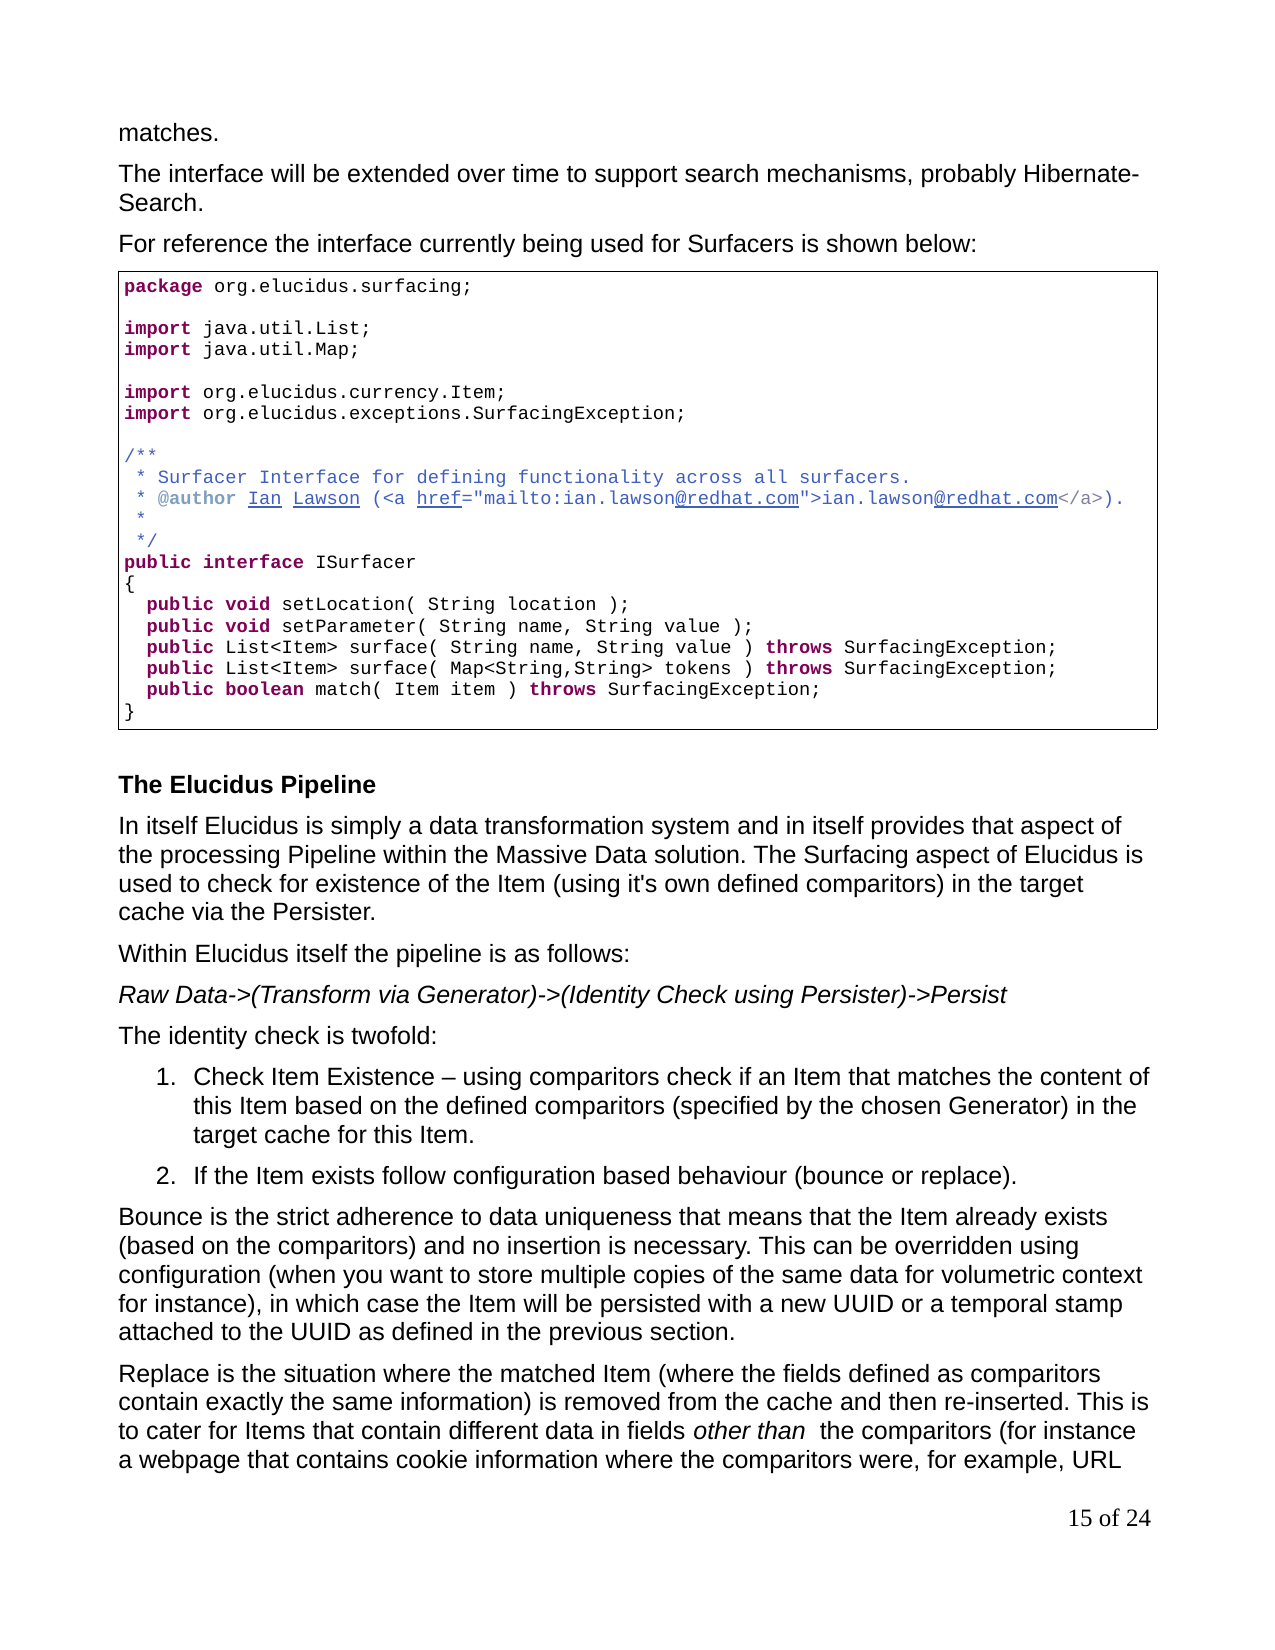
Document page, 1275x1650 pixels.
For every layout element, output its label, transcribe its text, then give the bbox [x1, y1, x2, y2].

text Bounce is the strict adherence to data uniqueness that means that the Item already exists (based on the comparitors) and no insertion is necessary. This can be overridden using configuration (when you want to store multiple copies of the same data for volumetric context for instance), in which case the Item will be persisted with a new UUID or a temporal stamp attached to the UUID as defined in the previous section. [118, 1202, 1157, 1346]
text The identity check is twofold: [118, 1021, 1157, 1050]
text For reference the interface currently being used for Surfacers is shown below: [118, 229, 1157, 258]
list If the Item exists follow configuration based behaviour (bounce or replace). [156, 1161, 1157, 1190]
list Check Item Existence – using comparitors check if an Item that matches the content of this Item based on the defined comparitors (specified by the chosen Generator) in the target cache for this Item. [156, 1062, 1157, 1148]
text matches. [118, 118, 1157, 147]
text The Elucidus Pipeline [118, 770, 1157, 798]
text Replace is the situation where the matched Item (where the fields defined as comparitors contain exactly the same information) is removed from the cache and then re-inserted. This is to cater for Items that contain different data in fields other than the comparitors (for instance a webpage that contains cookie information where the comparitors were, for example, URL [118, 1358, 1157, 1473]
text Raw Data->(Transform via Generator)->(Identity Check using Persister)->Persist [118, 980, 1157, 1008]
text In itself Elucidus is simply a data transformation system and in itself provides that aspect of the processing Pipeline within the Massive Data solution. The Surfacing aspect of Elucidus is used to check for existence of the Item (using it's own defined comparitors) in the target cache via the Persister. [118, 811, 1157, 926]
text Within Elucidus itself the pipeline is as follows: [118, 938, 1157, 967]
table_header package org.elucidus.surfacing; import java.util.List; import java.util.Map; import org.elucidus.currency.Item; import org.elucidus.exceptions.SurfacingException; /** * Surfacer Interface for defining functionality across all surfacers. * @author Ian Lawson (<a href="mailto:ian.lawson@redhat.com">ian.lawson@redhat.com</a>). * */ public interface ISurfacer { public void setLocation( String location ); public void setParameter( String name, String value ); public List<Item> surface( String name, String value ) throws SurfacingException; public List<Item> surface( Map<String,String> tokens ) throws SurfacingException; public boolean match( Item item ) throws SurfacingException; } [119, 272, 1157, 728]
text The interface will be extended over time to support search mechanisms, probably Hibernate-Search. [118, 159, 1157, 217]
